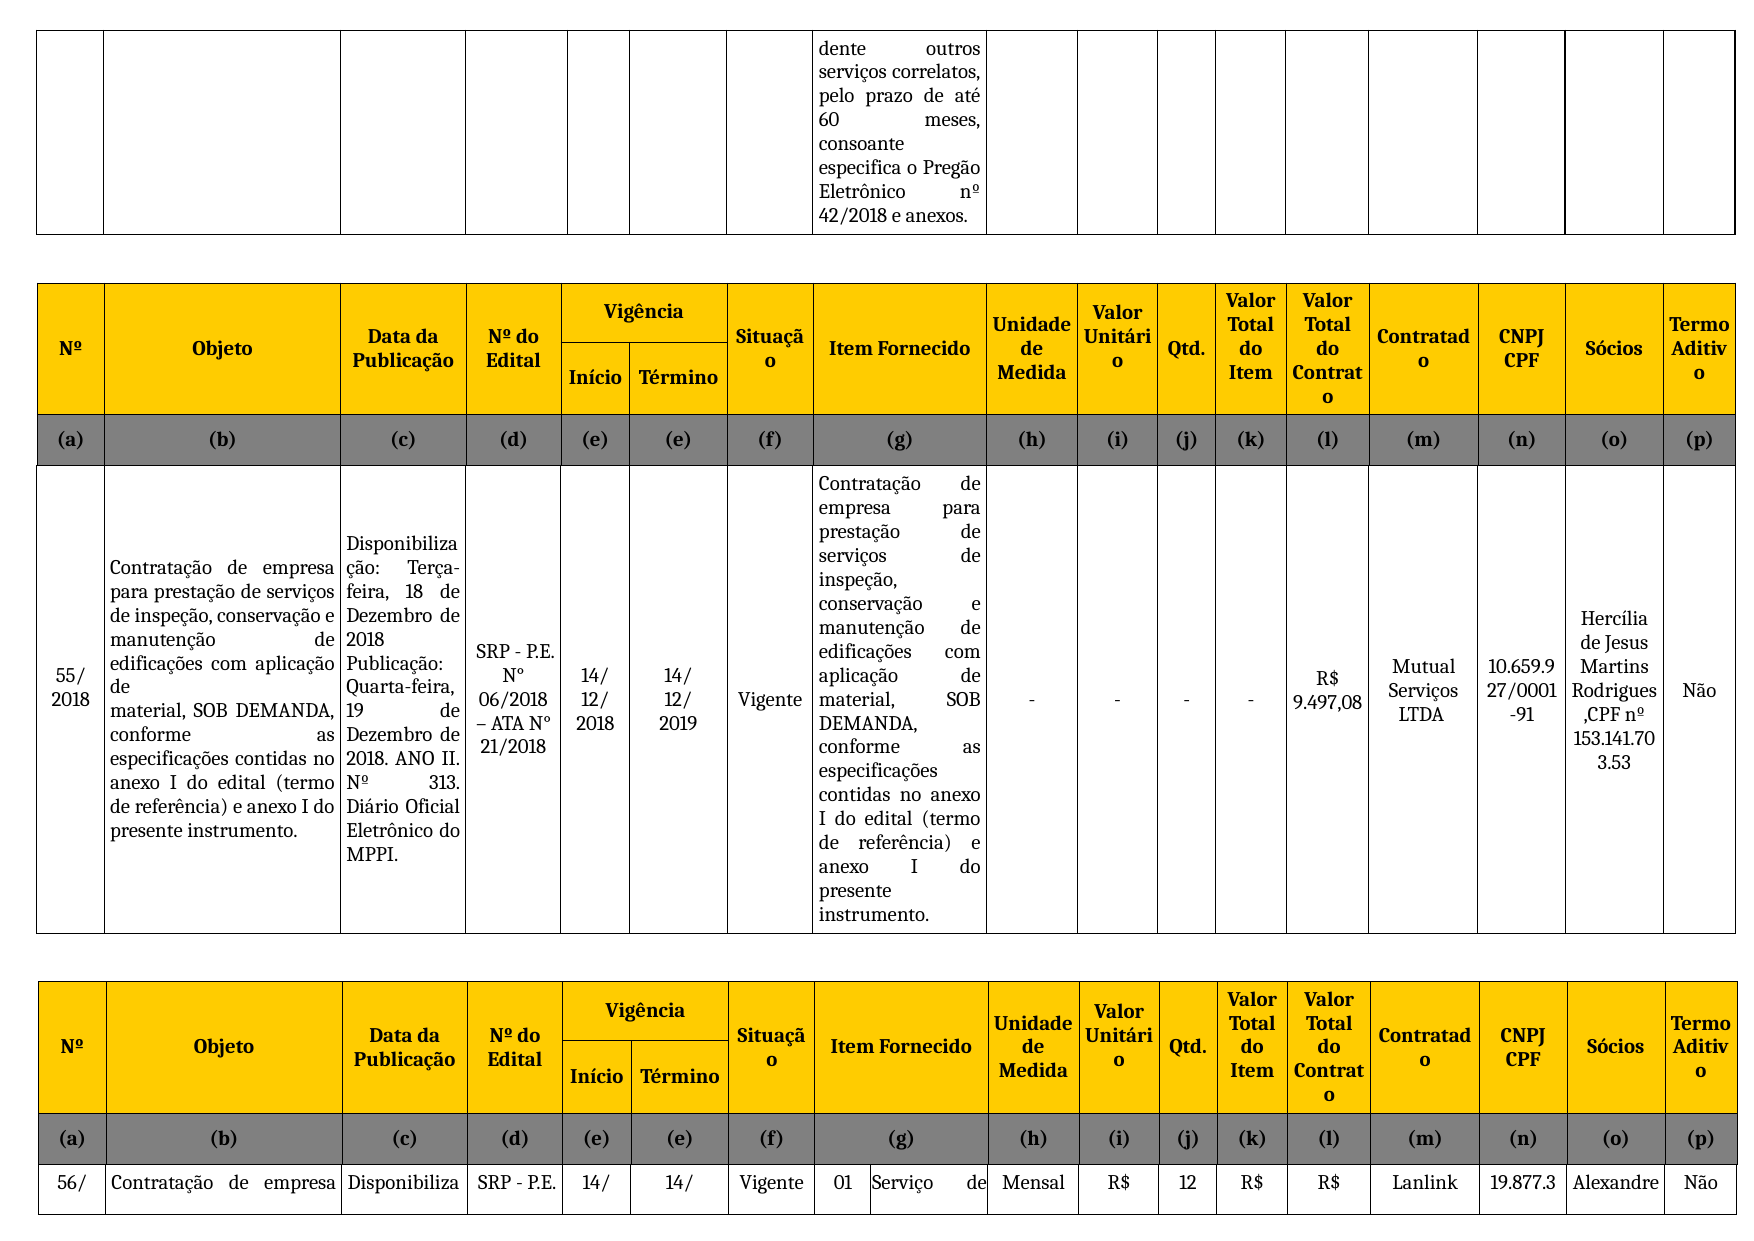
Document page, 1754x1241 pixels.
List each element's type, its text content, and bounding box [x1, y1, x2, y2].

table_cell (k) [1216, 415, 1286, 465]
table_cell [630, 31, 726, 234]
table_header Objeto [105, 284, 340, 414]
table_cell - [987, 466, 1077, 932]
table_cell (j) [1160, 1114, 1217, 1164]
table_cell (l) [1288, 1114, 1370, 1164]
table_header Objeto [107, 982, 342, 1113]
table_header Valor Total do Item [1218, 982, 1287, 1113]
table_cell [568, 31, 629, 234]
table_cell (n) [1480, 1114, 1567, 1164]
table_cell - [1078, 31, 1157, 234]
table_cell Não [1664, 466, 1735, 932]
table_cell 14/ 12/ 2018 [561, 466, 629, 932]
table_cell R$ [1288, 1165, 1370, 1214]
table_cell Mensal [988, 1165, 1078, 1214]
table_header Termo Aditivo [1666, 982, 1737, 1113]
table_cell (g) [814, 415, 986, 465]
table_cell SRP - P.E. N° 06/2018 – ATA N° 21/2018 [466, 466, 560, 932]
table_header Nº do Edital [468, 982, 562, 1113]
table_cell 14/ [563, 1165, 630, 1214]
table_cell 19.877.3 [1480, 1165, 1566, 1214]
table_cell (a) [38, 415, 104, 465]
table_header Vigência [563, 982, 728, 1040]
table_header Nº [39, 982, 106, 1113]
table_cell - [1158, 466, 1215, 932]
table_cell (p) [1666, 1114, 1737, 1164]
table_cell [341, 31, 465, 234]
table_cell (o) [1566, 415, 1663, 465]
table_cell (j) [1158, 415, 1215, 465]
table_cell (e) [632, 1114, 728, 1164]
table_header Unidade de Medida [987, 284, 1077, 414]
table_header Contratado [1370, 284, 1478, 414]
table_header Data da Publicação [341, 284, 466, 414]
table_cell Vigente [728, 466, 812, 932]
table_cell Não [1665, 1165, 1736, 1214]
table_cell Término [632, 1041, 728, 1113]
table_cell Hercília de Jesus Martins Rodrigues,CPF nº 153.141.703.53 [1566, 466, 1663, 932]
table_cell [104, 31, 340, 234]
table_cell (h) [987, 415, 1077, 465]
table_header Nº [38, 284, 104, 414]
table_cell (c) [343, 1114, 467, 1164]
table_header Unidade de Medida [989, 982, 1079, 1113]
table_cell [37, 31, 103, 234]
table_cell (e) [563, 1114, 631, 1164]
table_cell - [1078, 466, 1157, 932]
table_cell [1286, 31, 1368, 234]
table_header CNPJ CPF [1480, 982, 1567, 1113]
table_header Qtd. [1160, 982, 1217, 1113]
table_cell Alexandre [1567, 1165, 1664, 1214]
table_cell 12 [1159, 1165, 1216, 1214]
table_cell (f) [728, 415, 813, 465]
table_cell (b) [105, 415, 340, 465]
table_cell 01 [815, 1165, 870, 1214]
table_cell (e) [630, 415, 727, 465]
table_cell - [1216, 31, 1285, 234]
table_header Sócios [1568, 982, 1665, 1113]
table_cell (i) [1078, 415, 1157, 465]
table_cell 14/ [631, 1165, 728, 1214]
table_cell R$ [1079, 1165, 1158, 1214]
table_cell Contratação de empresa [106, 1165, 341, 1214]
table_cell Contratação de empresa para prestação de serviços de inspeção, conservação e manutenção de edificações com aplicação de material, SOB DEMANDA, conforme as especificações contidas no anexo I do edital (termo de referência) e anexo I do presente instrumento. [105, 466, 340, 932]
table_cell Lanlink [1371, 1165, 1479, 1214]
table_cell [1664, 31, 1734, 234]
table_header Sócios [1566, 284, 1663, 414]
table_cell (a) [39, 1114, 106, 1164]
table_cell (i) [1080, 1114, 1159, 1164]
table_cell (o) [1568, 1114, 1665, 1164]
table_cell [727, 31, 812, 234]
table_header Situação [728, 284, 813, 414]
table_cell 55/ 2018 [37, 466, 104, 932]
table_header Vigência [562, 284, 727, 342]
table_cell [466, 31, 567, 234]
table_cell (p) [1664, 415, 1735, 465]
table_cell Serviço de [871, 1165, 987, 1214]
table_cell 56/ [39, 1165, 105, 1214]
table_cell Término [630, 343, 727, 414]
table_cell [1478, 31, 1564, 234]
table_cell (c) [341, 415, 466, 465]
table_cell Contratação de empresa para prestação de serviços de inspeção, conservação e manutenção de edificações com aplicação de material, SOB DEMANDA, conforme as especificações contidas no anexo I do edital (termo de referência) e anexo I do presente instrumento. [813, 466, 986, 932]
table_cell (d) [468, 1114, 562, 1164]
table_cell (e) [562, 415, 629, 465]
table_cell dente outros serviços correlatos, pelo prazo de até 60 meses, consoante especifica o Pregão Eletrônico nº 42/2018 e anexos. [813, 31, 986, 234]
table_cell 10.659.927/0001-91 [1478, 466, 1565, 932]
table_cell (d) [467, 415, 561, 465]
table_cell (n) [1479, 415, 1565, 465]
table_cell Início [563, 1041, 631, 1113]
table_cell Vigente [729, 1165, 814, 1214]
table_cell - [987, 31, 1077, 234]
table_cell (b) [107, 1114, 342, 1164]
table_header Contratado [1371, 982, 1479, 1113]
table_header Item Fornecido [814, 284, 986, 414]
table_cell Disponibilização: Terça-feira, 18 de Dezembro de 2018 Publicação: Quarta-feira, 19 de Dezembro de 2018. ANO II. Nº 313. Diário Oficial Eletrônico do MPPI. [341, 466, 465, 932]
table_header Valor Unitário [1080, 982, 1159, 1113]
table_cell R$ [1217, 1165, 1287, 1214]
table_cell 14/ 12/ 2019 [630, 466, 727, 932]
table_header Valor Total do Contrato [1288, 982, 1370, 1113]
table_cell (k) [1218, 1114, 1287, 1164]
table_cell Disponibiliza [342, 1165, 467, 1214]
table_cell Início [562, 343, 629, 414]
table_cell [1369, 31, 1477, 234]
table_cell (g) [815, 1114, 988, 1164]
table_cell (f) [729, 1114, 814, 1164]
table_header Data da Publicação [343, 982, 467, 1113]
table_cell (m) [1370, 415, 1478, 465]
table_cell (h) [989, 1114, 1079, 1164]
table_cell R$ 9.497,08 [1287, 466, 1368, 932]
table_cell (m) [1371, 1114, 1479, 1164]
table_header Termo Aditivo [1664, 284, 1735, 414]
table_cell Mutual Serviços LTDA [1369, 466, 1477, 932]
table_cell (l) [1287, 415, 1369, 465]
table_header Situação [729, 982, 814, 1113]
table_header Qtd. [1158, 284, 1215, 414]
table_cell [1566, 31, 1663, 234]
table_header Item Fornecido [815, 982, 988, 1113]
table_cell - [1216, 466, 1286, 932]
table_header Nº do Edital [467, 284, 561, 414]
table_cell - [1158, 31, 1215, 234]
table_header Valor Total do Contrato [1287, 284, 1369, 414]
table_header CNPJ CPF [1479, 284, 1565, 414]
table_cell SRP - P.E. [468, 1165, 562, 1214]
table_header Valor Total do Item [1216, 284, 1286, 414]
table_header Valor Unitário [1078, 284, 1157, 414]
